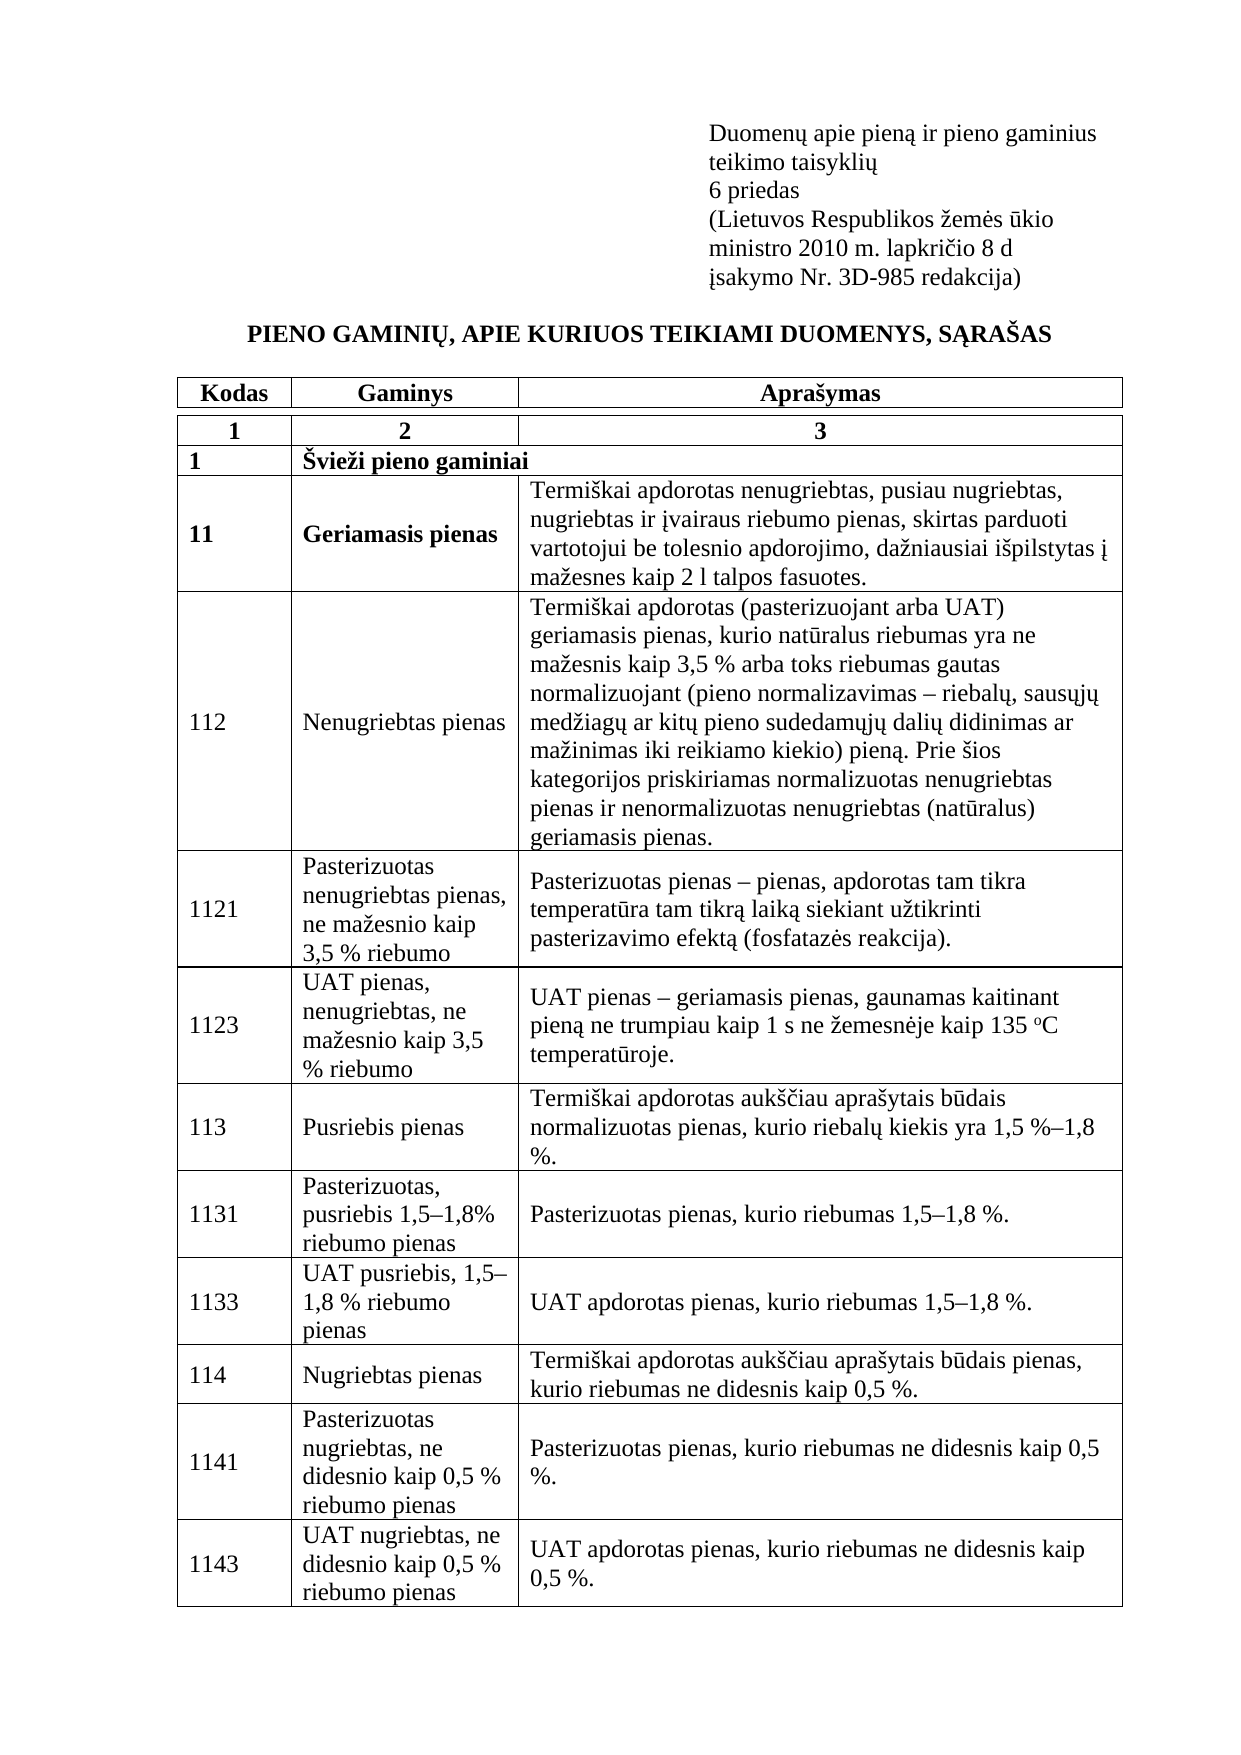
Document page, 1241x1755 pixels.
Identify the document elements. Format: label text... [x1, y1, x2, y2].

table_cell UAT pusriebis, 1,5–1,8 % riebumo pienas [292, 1258, 518, 1344]
text (Lietuvos Respublikos žemės ūkio [177, 204, 1122, 233]
table_cell UAT apdorotas pienas, kurio riebumas ne didesnis kaip 0,5 %. [519, 1520, 1122, 1606]
table_cell UAT nugriebtas, ne didesnio kaip 0,5 % riebumo pienas [292, 1520, 518, 1606]
table_cell [519, 408, 1122, 415]
table_cell 112 [178, 592, 291, 850]
table_cell 1133 [178, 1258, 291, 1344]
table_cell UAT pienas – geriamasis pienas, gaunamas kaitinant pieną ne trumpiau kaip 1 s ne žemesnėje kaip 135 oC temperatūroje. [519, 968, 1122, 1082]
text 6 priedas [177, 176, 1122, 204]
table_cell [177, 408, 291, 415]
table_cell Termiškai apdorotas aukščiau aprašytais būdais normalizuotas pienas, kurio riebalų kiekis yra 1,5 %–1,8 %. [519, 1084, 1122, 1170]
table_cell 114 [178, 1345, 291, 1403]
table_cell Termiškai apdorotas nenugriebtas, pusiau nugriebtas, nugriebtas ir įvairaus riebumo pienas, skirtas parduoti vartotojui be tolesnio apdorojimo, dažniausiai išpilstytas į mažesnes kaip 2 l talpos fasuotes. [519, 476, 1122, 591]
table_header Aprašymas [519, 378, 1122, 407]
table_cell 1143 [178, 1520, 291, 1606]
table_cell UAT pienas, nenugriebtas, ne mažesnio kaip 3,5 % riebumo [292, 968, 518, 1082]
text pieno Gaminių, apie kuriuos teikiami duomenys, Sąrašas [177, 319, 1122, 348]
text įsakymo Nr. 3D-985 redakcija) [177, 262, 1122, 291]
table_cell Pasterizuotas pienas, kurio riebumas ne didesnis kaip 0,5 %. [519, 1404, 1122, 1519]
table_cell 3 [519, 416, 1122, 445]
table_cell 1 [178, 446, 291, 474]
table_cell 1131 [178, 1171, 291, 1257]
table_cell 11 [178, 476, 291, 591]
table_cell Geriamasis pienas [292, 476, 518, 591]
text teikimo taisyklių [177, 147, 1122, 176]
table_cell [291, 408, 518, 415]
table_cell Pasterizuotas nenugriebtas pienas, ne mažesnio kaip 3,5 % riebumo [292, 851, 518, 966]
table_cell Pasterizuotas pienas, kurio riebumas 1,5–1,8 %. [519, 1171, 1122, 1257]
table_cell Pusriebis pienas [292, 1084, 518, 1170]
text Duomenų apie pieną ir pieno gaminius [709, 118, 1122, 147]
table_cell Termiškai apdorotas (pasterizuojant arba UAT) geriamasis pienas, kurio natūralus riebumas yra ne mažesnis kaip 3,5 % arba toks riebumas gautas normalizuojant (pieno normalizavimas – riebalų, sausųjų medžiagų ar kitų pieno sudedamųjų dalių didinimas ar mažinimas iki reikiamo kiekio) pieną. Prie šios kategorijos priskiriamas normalizuotas nenugriebtas pienas ir nenormalizuotas nenugriebtas (natūralus) geriamasis pienas. [519, 592, 1122, 850]
table_cell Nugriebtas pienas [292, 1345, 518, 1403]
table_header Gaminys [292, 378, 518, 407]
table_cell Pasterizuotas, pusriebis 1,5–1,8% riebumo pienas [292, 1171, 518, 1257]
table_cell Nenugriebtas pienas [292, 592, 518, 850]
table_cell 2 [292, 416, 518, 445]
table_cell UAT apdorotas pienas, kurio riebumas 1,5–1,8 %. [519, 1258, 1122, 1344]
table_cell 113 [178, 1084, 291, 1170]
table_header Kodas [178, 378, 291, 407]
table_cell Pasterizuotas nugriebtas, ne didesnio kaip 0,5 % riebumo pienas [292, 1404, 518, 1519]
table_cell Termiškai apdorotas aukščiau aprašytais būdais pienas, kurio riebumas ne didesnis kaip 0,5 %. [519, 1345, 1122, 1403]
table_cell 1121 [178, 851, 291, 966]
table_cell 1141 [178, 1404, 291, 1519]
text ministro 2010 m. lapkričio 8 d [177, 233, 1122, 262]
table_cell Švieži pieno gaminiai [292, 446, 1122, 474]
table_cell 1123 [178, 968, 291, 1082]
table_cell 1 [178, 416, 291, 445]
table_cell Pasterizuotas pienas – pienas, apdorotas tam tikra temperatūra tam tikrą laiką siekiant užtikrinti pasterizavimo efektą (fosfatazės reakcija). [519, 851, 1122, 966]
